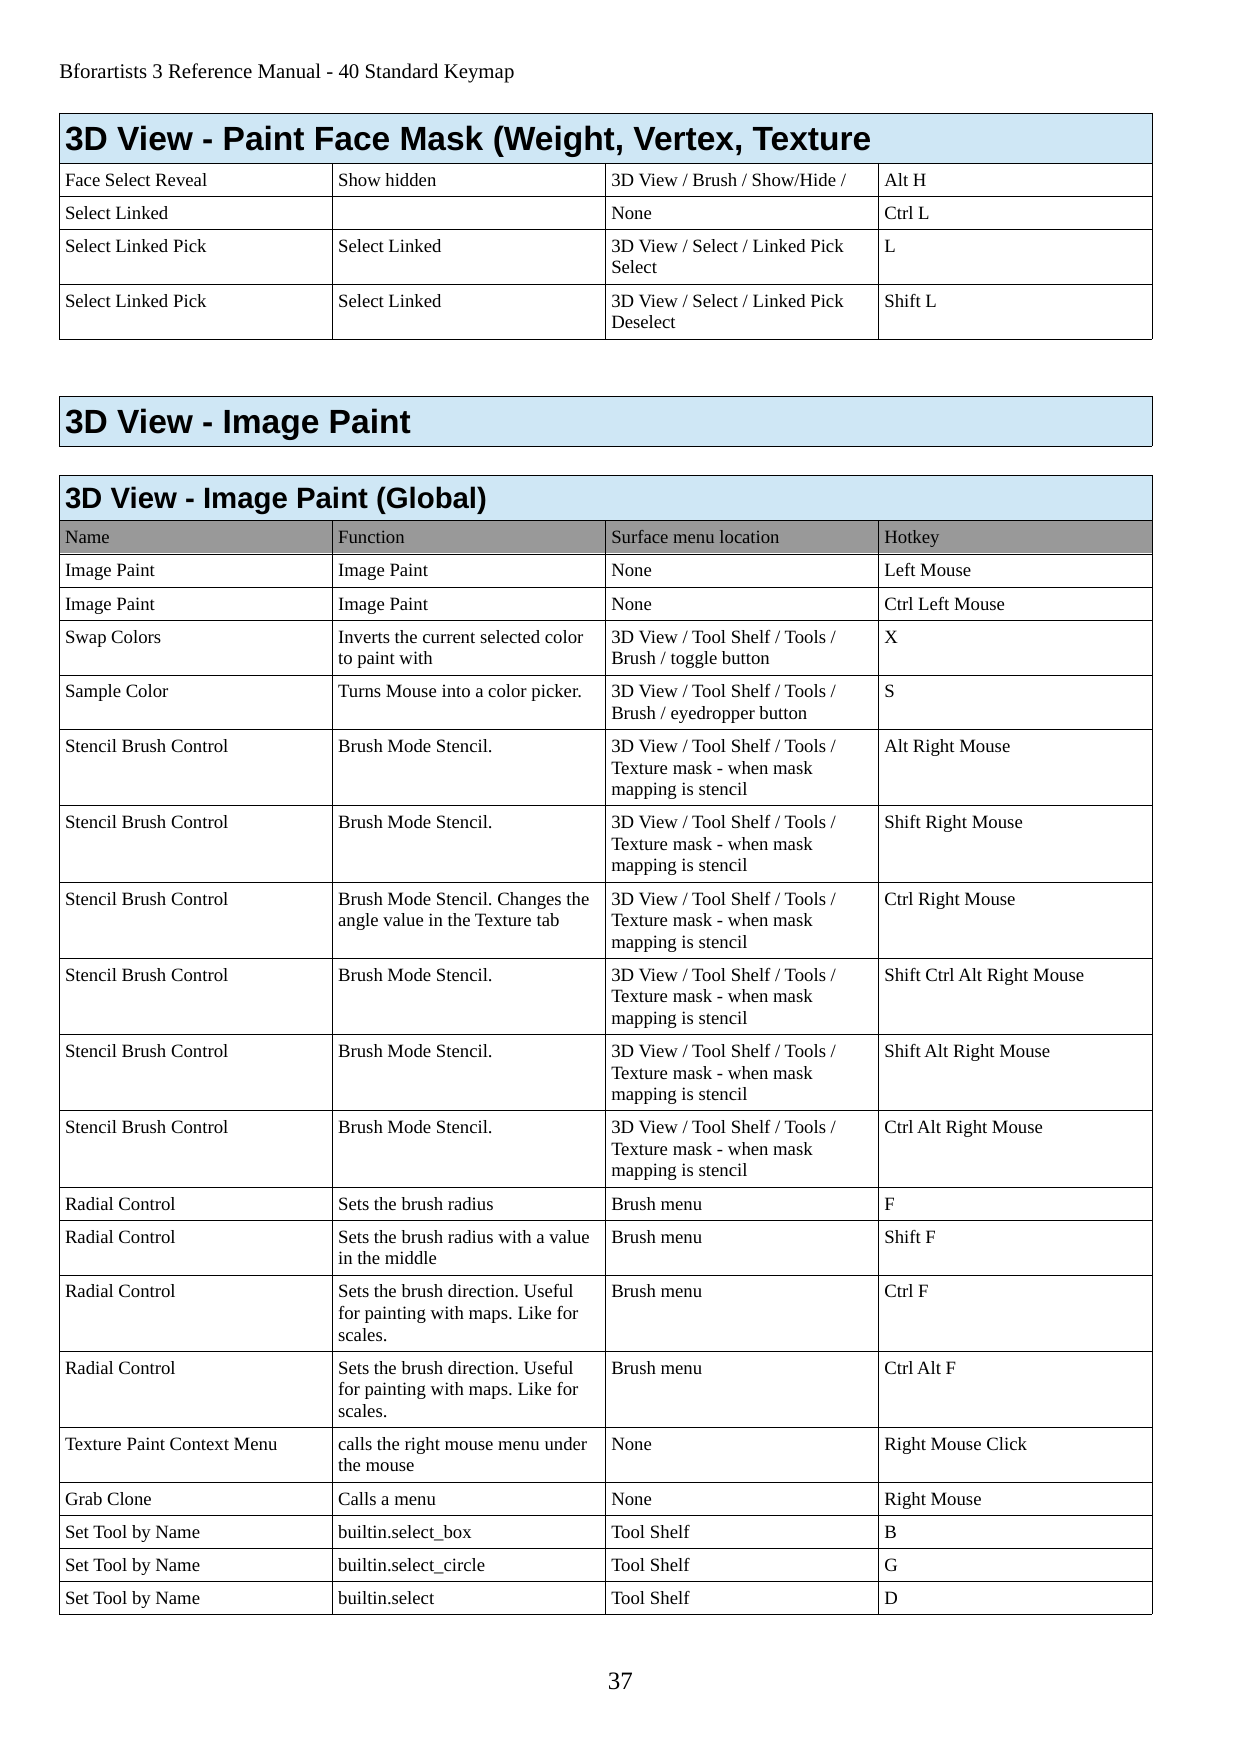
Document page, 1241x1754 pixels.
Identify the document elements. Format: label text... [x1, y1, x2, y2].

table_header 3D View - Image Paint [60, 397, 1152, 446]
table_cell Stencil Brush Control [60, 883, 332, 958]
table_cell Brush Mode Stencil. [333, 1111, 605, 1187]
table_cell Image Paint [60, 588, 332, 620]
table_cell Brush Mode Stencil. [333, 730, 605, 805]
table_cell Image Paint [333, 555, 605, 587]
table_cell L [879, 230, 1152, 284]
table_cell [333, 197, 605, 229]
table_cell Name [60, 521, 332, 553]
table_cell None [606, 1428, 878, 1482]
table_cell builtin.select_box [333, 1516, 605, 1548]
table_cell X [879, 621, 1152, 674]
table_cell Left Mouse [879, 555, 1152, 587]
table_cell Select Linked [60, 197, 332, 229]
table_cell Set Tool by Name [60, 1549, 332, 1581]
table_cell Image Paint [333, 588, 605, 620]
table_cell 3D View / Tool Shelf / Tools / Texture mask - when mask mapping is stencil [606, 1035, 878, 1110]
table_cell Image Paint [60, 555, 332, 587]
table_cell Ctrl Right Mouse [879, 883, 1152, 958]
table_cell 3D View / Tool Shelf / Tools / Brush / eyedropper button [606, 676, 878, 729]
table_cell 3D View / Tool Shelf / Tools / Texture mask - when mask mapping is stencil [606, 883, 878, 958]
table_cell Ctrl L [879, 197, 1152, 229]
table_cell Radial Control [60, 1188, 332, 1220]
table_cell Brush Mode Stencil. [333, 806, 605, 882]
table_cell Face Select Reveal [60, 164, 332, 196]
table_cell Stencil Brush Control [60, 730, 332, 805]
table_cell Shift L [879, 285, 1152, 338]
table_cell Select Linked Pick [60, 285, 332, 338]
table_cell Shift Ctrl Alt Right Mouse [879, 959, 1152, 1034]
table_cell Ctrl Left Mouse [879, 588, 1152, 620]
table_cell builtin.select [333, 1582, 605, 1614]
table_cell Select Linked [333, 230, 605, 284]
table_cell None [606, 197, 878, 229]
table_cell 3D View / Tool Shelf / Tools / Texture mask - when mask mapping is stencil [606, 730, 878, 805]
table_cell Stencil Brush Control [60, 1111, 332, 1187]
table_cell Tool Shelf [606, 1582, 878, 1614]
table_header 3D View - Image Paint (Global) [60, 476, 1152, 520]
table_cell Shift Right Mouse [879, 806, 1152, 882]
table_cell D [879, 1582, 1152, 1614]
table_cell Set Tool by Name [60, 1582, 332, 1614]
table_cell Inverts the current selected color to paint with [333, 621, 605, 674]
table_cell Set Tool by Name [60, 1516, 332, 1548]
table_cell Calls a menu [333, 1483, 605, 1515]
table_cell Ctrl Alt F [879, 1352, 1152, 1427]
table_cell Select Linked [333, 285, 605, 338]
table_cell 3D View / Select / Linked Pick Deselect [606, 285, 878, 338]
table_cell Ctrl Alt Right Mouse [879, 1111, 1152, 1187]
table_cell Stencil Brush Control [60, 959, 332, 1034]
table_cell builtin.select_circle [333, 1549, 605, 1581]
table_cell F [879, 1188, 1152, 1220]
table_cell Texture Paint Context Menu [60, 1428, 332, 1482]
table_cell 3D View / Select / Linked Pick Select [606, 230, 878, 284]
table_cell Brush menu [606, 1276, 878, 1351]
table_cell Turns Mouse into a color picker. [333, 676, 605, 729]
table_cell 3D View / Tool Shelf / Tools / Texture mask - when mask mapping is stencil [606, 806, 878, 882]
table_cell Tool Shelf [606, 1516, 878, 1548]
table_cell Function [333, 521, 605, 553]
table_cell Alt H [879, 164, 1152, 196]
table_cell Sample Color [60, 676, 332, 729]
table_cell 3D View / Tool Shelf / Tools / Texture mask - when mask mapping is stencil [606, 1111, 878, 1187]
table_cell Radial Control [60, 1352, 332, 1427]
table_cell Sets the brush direction. Useful for painting with maps. Like for scales. [333, 1276, 605, 1351]
table_cell Hotkey [879, 521, 1152, 553]
table_cell None [606, 1483, 878, 1515]
table_cell Brush menu [606, 1221, 878, 1274]
table_cell Sets the brush radius with a value in the middle [333, 1221, 605, 1274]
table_cell Stencil Brush Control [60, 806, 332, 882]
table_cell Brush menu [606, 1352, 878, 1427]
table_cell Stencil Brush Control [60, 1035, 332, 1110]
table_cell 3D View / Tool Shelf / Tools / Brush / toggle button [606, 621, 878, 674]
table_cell Radial Control [60, 1221, 332, 1274]
table_cell Swap Colors [60, 621, 332, 674]
table_cell Grab Clone [60, 1483, 332, 1515]
table_cell Brush Mode Stencil. Changes the angle value in the Texture tab [333, 883, 605, 958]
table_cell S [879, 676, 1152, 729]
table_cell Sets the brush direction. Useful for painting with maps. Like for scales. [333, 1352, 605, 1427]
table_cell Brush menu [606, 1188, 878, 1220]
table_cell Ctrl F [879, 1276, 1152, 1351]
table_cell 3D View / Tool Shelf / Tools / Texture mask - when mask mapping is stencil [606, 959, 878, 1034]
table_cell Brush Mode Stencil. [333, 1035, 605, 1110]
table_cell None [606, 588, 878, 620]
table_cell Surface menu location [606, 521, 878, 553]
table_cell Shift Alt Right Mouse [879, 1035, 1152, 1110]
table_cell 3D View / Brush / Show/Hide / [606, 164, 878, 196]
table_cell Brush Mode Stencil. [333, 959, 605, 1034]
table_cell G [879, 1549, 1152, 1581]
table_cell calls the right mouse menu under the mouse [333, 1428, 605, 1482]
table_header 3D View - Paint Face Mask (Weight, Vertex, Texture [60, 114, 1152, 163]
table_cell None [606, 555, 878, 587]
table_cell Tool Shelf [606, 1549, 878, 1581]
table_cell Right Mouse Click [879, 1428, 1152, 1482]
table_cell Sets the brush radius [333, 1188, 605, 1220]
table_cell Radial Control [60, 1276, 332, 1351]
table_cell Shift F [879, 1221, 1152, 1274]
table_cell Select Linked Pick [60, 230, 332, 284]
table_cell Alt Right Mouse [879, 730, 1152, 805]
table_cell Show hidden [333, 164, 605, 196]
table_cell Right Mouse [879, 1483, 1152, 1515]
table_cell B [879, 1516, 1152, 1548]
